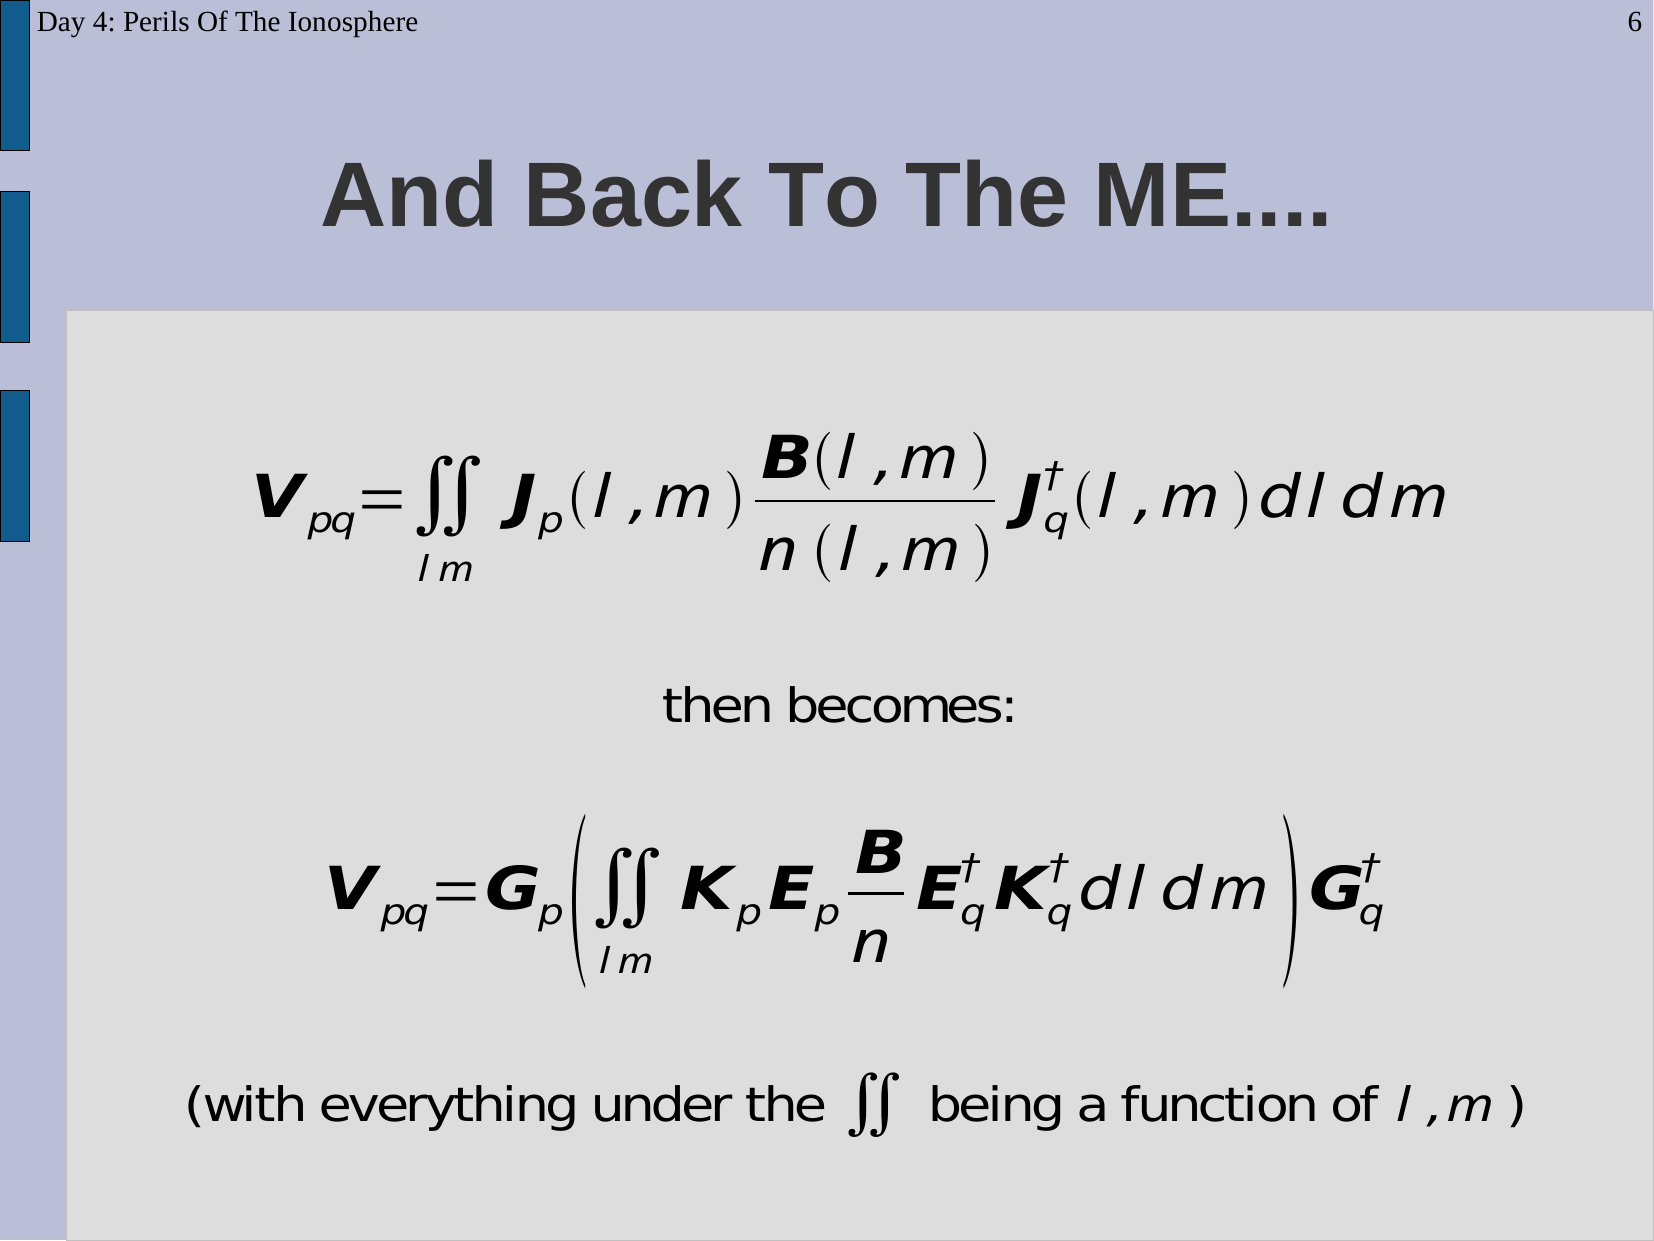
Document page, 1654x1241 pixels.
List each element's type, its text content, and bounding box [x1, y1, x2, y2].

chart [177, 413, 1532, 1142]
title And Back To The ME.... [121, 91, 1534, 299]
